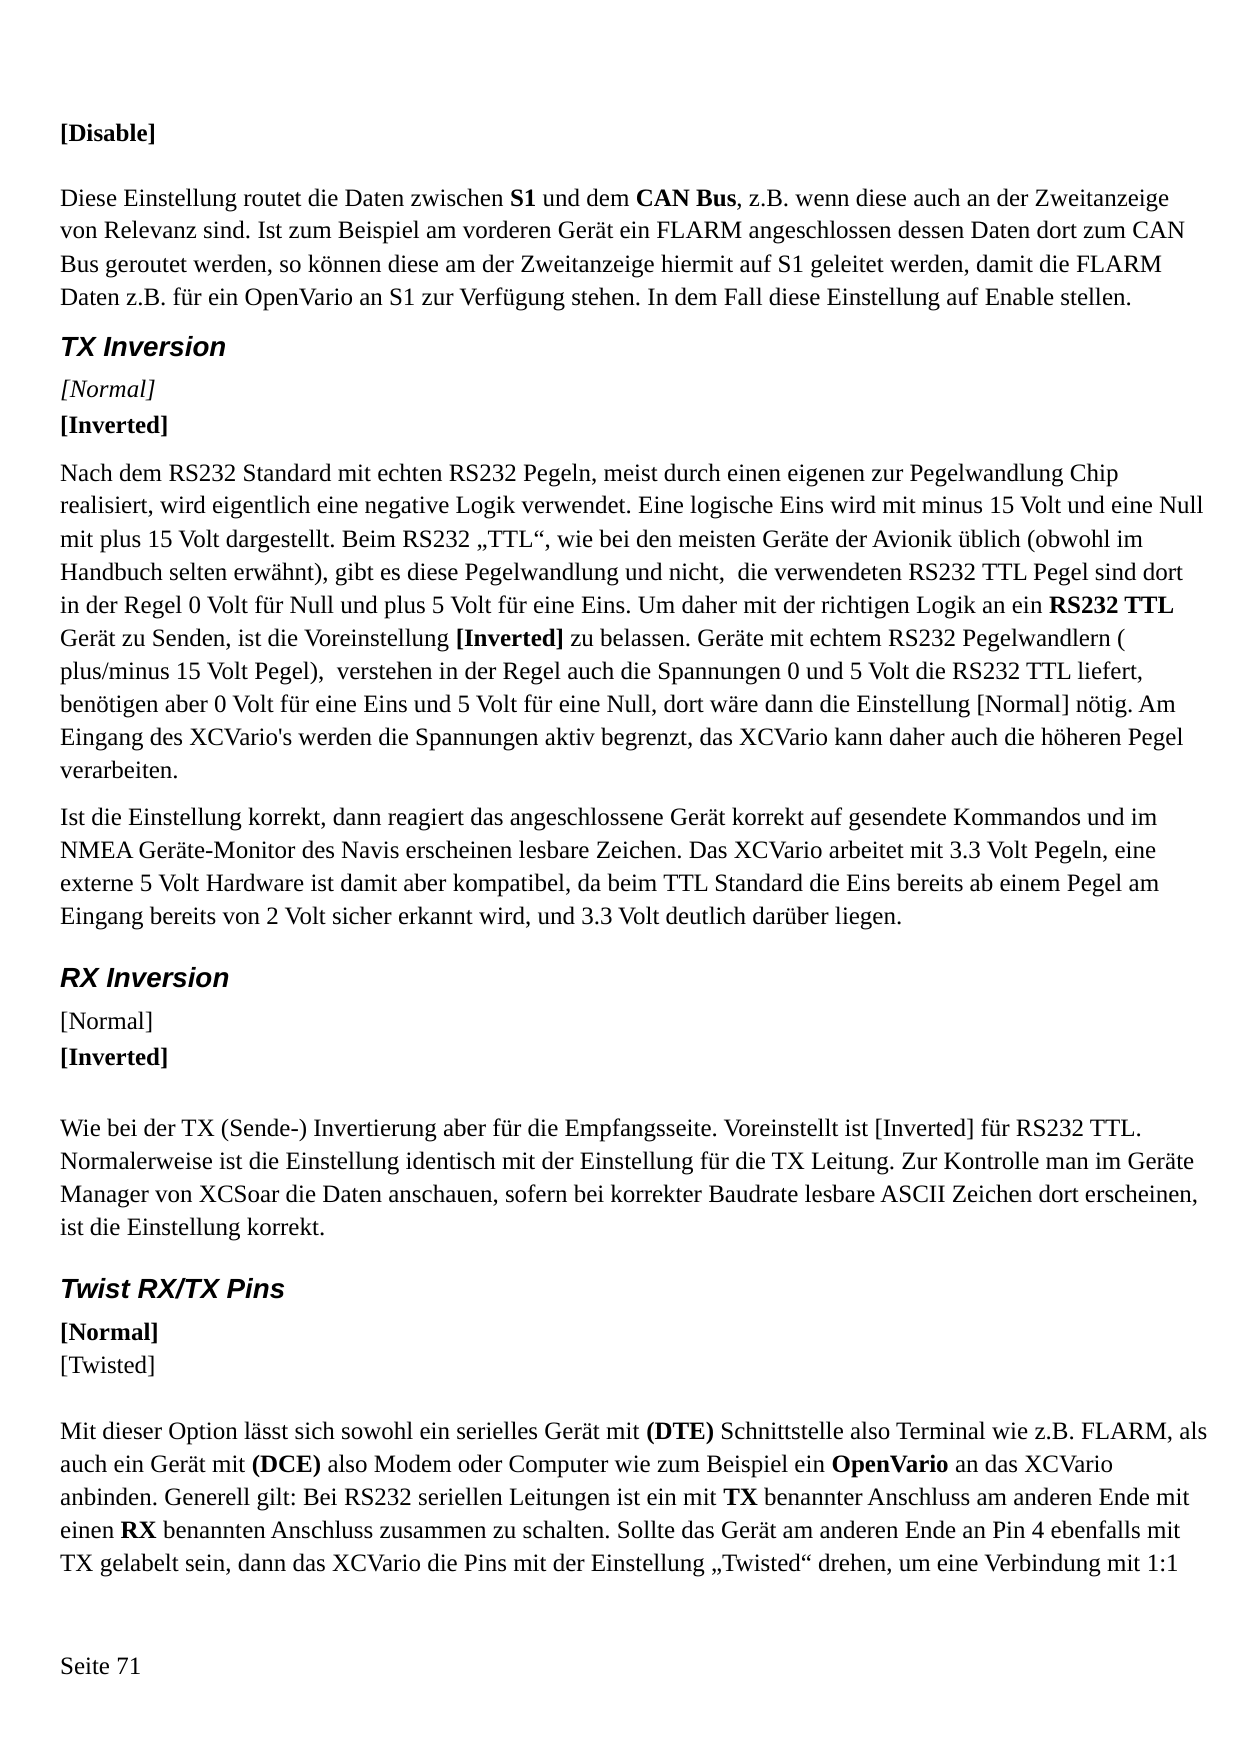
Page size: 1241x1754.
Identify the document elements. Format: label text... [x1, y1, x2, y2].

text Ist die Einstellung korrekt, dann reagiert das angeschlossene Gerät korrekt auf gesendete Kommandos und im NMEA Geräte-Monitor des Navis erscheinen lesbare Zeichen. Das XCVario arbeitet mit 3.3 Volt Pegeln, eine externe 5 Volt Hardware ist damit aber kompatibel, da beim TTL Standard die Eins bereits ab einem Pegel am Eingang bereits von 2 Volt sicher erkannt wird, und 3.3 Volt deutlich darüber liegen. [60, 802, 1207, 930]
text [Inverted] [60, 1042, 1207, 1070]
text [Normal] [60, 374, 1207, 403]
subtitle Twist RX/TX Pins [60, 1272, 1207, 1304]
subtitle RX Inversion [60, 962, 1207, 993]
text Nach dem RS232 Standard mit echten RS232 Pegeln, meist durch einen eigenen zur Pegelwandlung Chip realisiert, wird eigentlich eine negative Logik verwendet. Eine logische Eins wird mit minus 15 Volt und eine Null mit plus 15 Volt dargestellt. Beim RS232 „TTL“, wie bei den meisten Geräte der Avionik üblich (obwohl im Handbuch selten erwähnt), gibt es diese Pegelwandlung und nicht, die verwendeten RS232 TTL Pegel sind dort in der Regel 0 Volt für Null und plus 5 Volt für eine Eins. Um daher mit der richtigen Logik an ein RS232 TTL Gerät zu Senden, ist die Voreinstellung [Inverted] zu belassen. Geräte mit echtem RS232 Pegelwandlern ( plus/minus 15 Volt Pegel), verstehen in der Regel auch die Spannungen 0 und 5 Volt die RS232 TTL liefert, benötigen aber 0 Volt für eine Eins und 5 Volt für eine Null, dort wäre dann die Einstellung [Normal] nötig. Am Eingang des XCVario's werden die Spannungen aktiv begrenzt, das XCVario kann daher auch die höheren Pegel verarbeiten. [60, 458, 1207, 783]
text Wie bei der TX (Sende-) Invertierung aber für die Empfangsseite. Voreinstellt ist [Inverted] für RS232 TTL. Normalerweise ist die Einstellung identisch mit der Einstellung für die TX Leitung. Zur Kontrolle man im Geräte Manager von XCSoar die Daten anschauen, sofern bei korrekter Baudrate lesbare ASCII Zeichen dort erscheinen, ist die Einstellung korrekt. [60, 1113, 1207, 1241]
text Mit dieser Option lässt sich sowohl ein serielles Gerät mit (DTE) Schnittstelle also Terminal wie z.B. FLARM, als auch ein Gerät mit (DCE) also Modem oder Computer wie zum Beispiel ein OpenVario an das XCVario anbinden. Generell gilt: Bei RS232 seriellen Leitungen ist ein mit TX benannter Anschluss am anderen Ende mit einen RX benannten Anschluss zusammen zu schalten. Sollte das Gerät am anderen Ende an Pin 4 ebenfalls mit TX gelabelt sein, dann das XCVario die Pins mit der Einstellung „Twisted“ drehen, um eine Verbindung mit 1:1 [60, 1416, 1207, 1577]
text Diese Einstellung routet die Daten zwischen S1 und dem CAN Bus, z.B. wenn diese auch an der Zweitanzeige von Relevanz sind. Ist zum Beispiel am vorderen Gerät ein FLARM angeschlossen dessen Daten dort zum CAN Bus geroutet werden, so können diese am der Zweitanzeige hiermit auf S1 geleitet werden, damit die FLARM Daten z.B. für ein OpenVario an S1 zur Verfügung stehen. In dem Fall diese Einstellung auf Enable stellen. [60, 183, 1207, 310]
text [Normal] [60, 1317, 1207, 1345]
text [Disable] [60, 118, 1207, 147]
text [Twisted] [60, 1350, 1207, 1378]
text [Normal] [60, 1006, 1207, 1035]
text [Inverted] [60, 410, 1207, 439]
subtitle TX Inversion [60, 330, 1207, 362]
